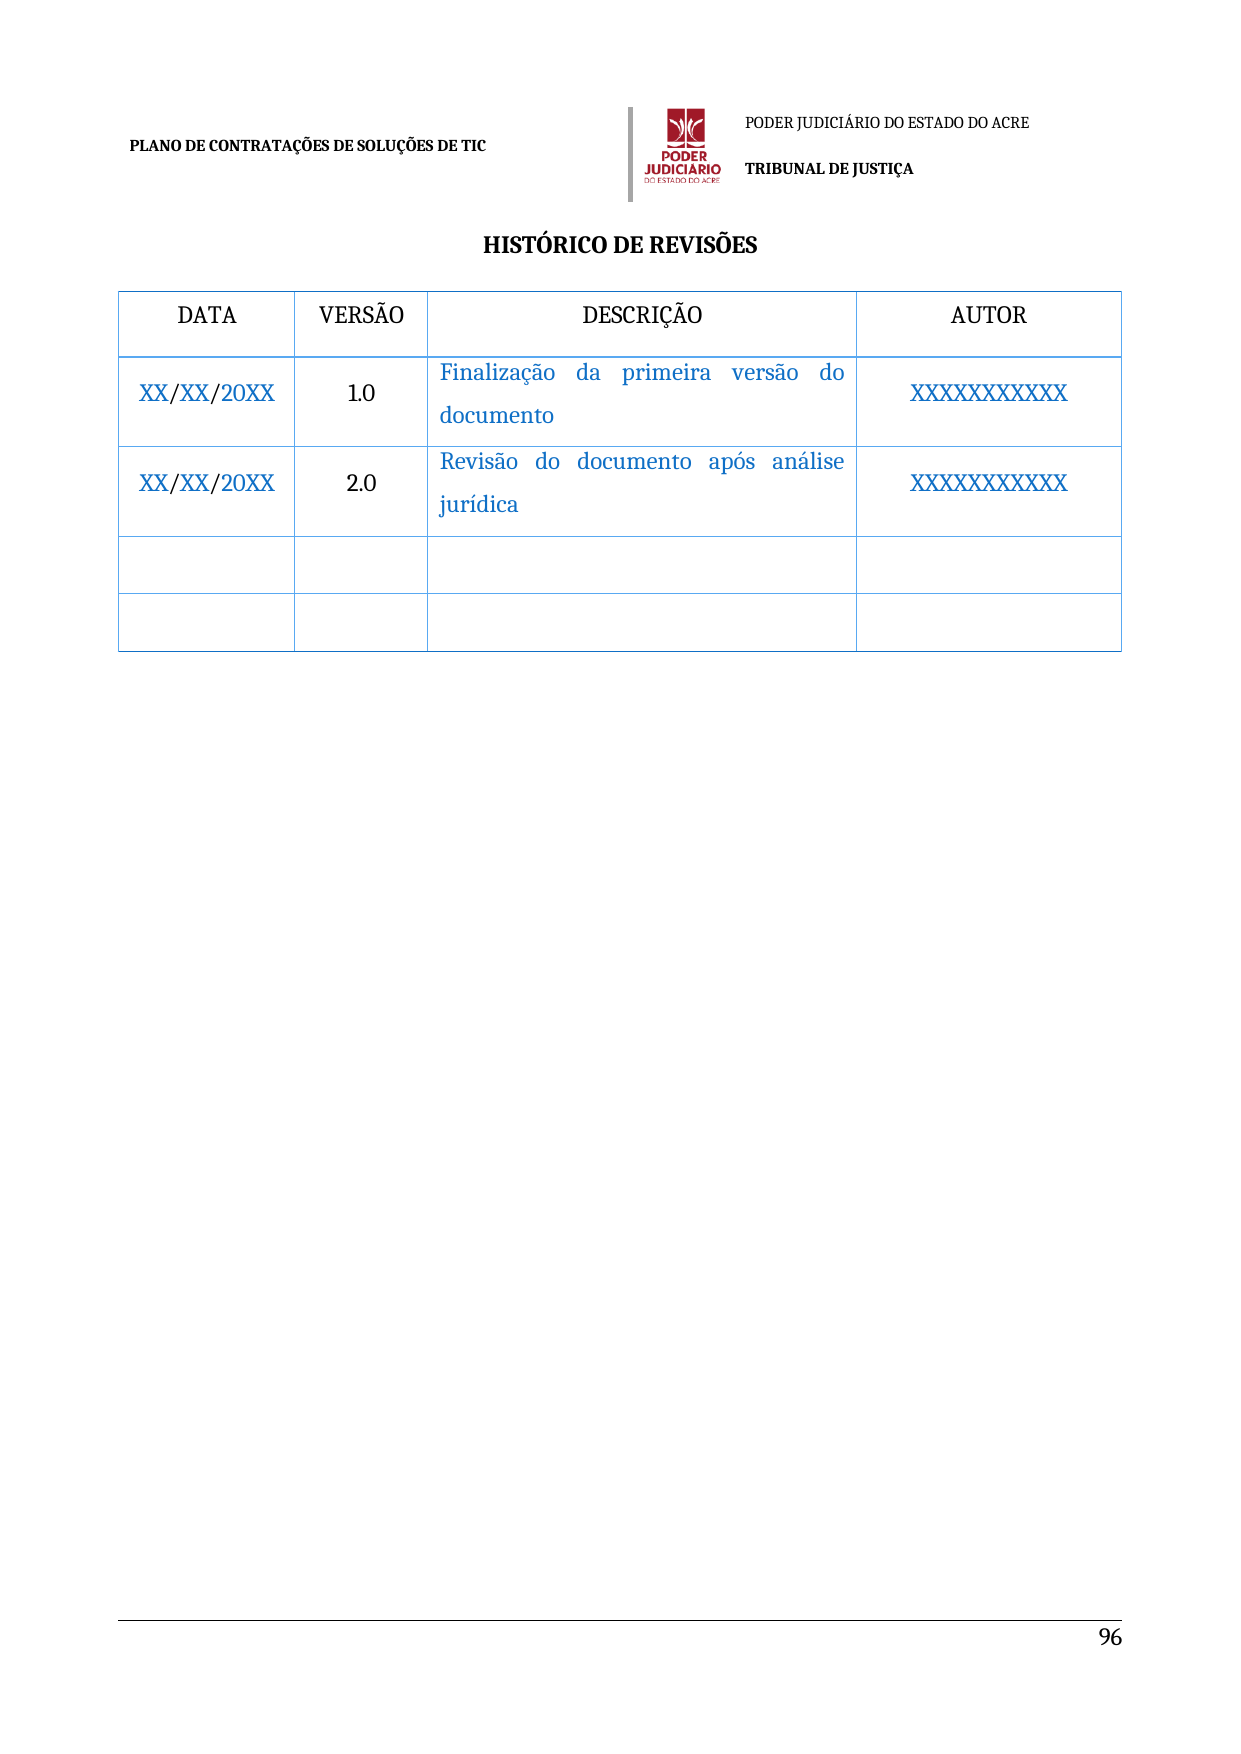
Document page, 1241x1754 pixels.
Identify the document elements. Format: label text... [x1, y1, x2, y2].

table_cell [119, 594, 294, 651]
table_header DATA [119, 292, 294, 356]
table_cell Finalização da primeira versão do documento [428, 358, 856, 446]
table_cell [857, 537, 1121, 593]
table_cell [428, 537, 856, 593]
table_header AUTOR [857, 292, 1121, 356]
table_cell [119, 537, 294, 593]
table_cell XXXXXXXXXXX [857, 447, 1121, 536]
table_cell Revisão do documento após análise jurídica [428, 447, 856, 536]
table_cell [857, 594, 1121, 651]
table_header VERSÃO [295, 292, 427, 356]
table_cell 2.0 [295, 447, 427, 536]
table_header DESCRIÇÃO [428, 292, 856, 356]
table_cell XX/XX/20XX [119, 447, 294, 536]
table_cell [295, 594, 427, 651]
picture [641, 106, 723, 186]
table_cell [295, 537, 427, 593]
text HISTÓRICO DE REVISÕES [118, 231, 1122, 259]
table_cell 1.0 [295, 358, 427, 446]
table_cell [428, 594, 856, 651]
table_cell XX/XX/20XX [119, 358, 294, 446]
table_cell XXXXXXXXXXX [857, 358, 1121, 446]
